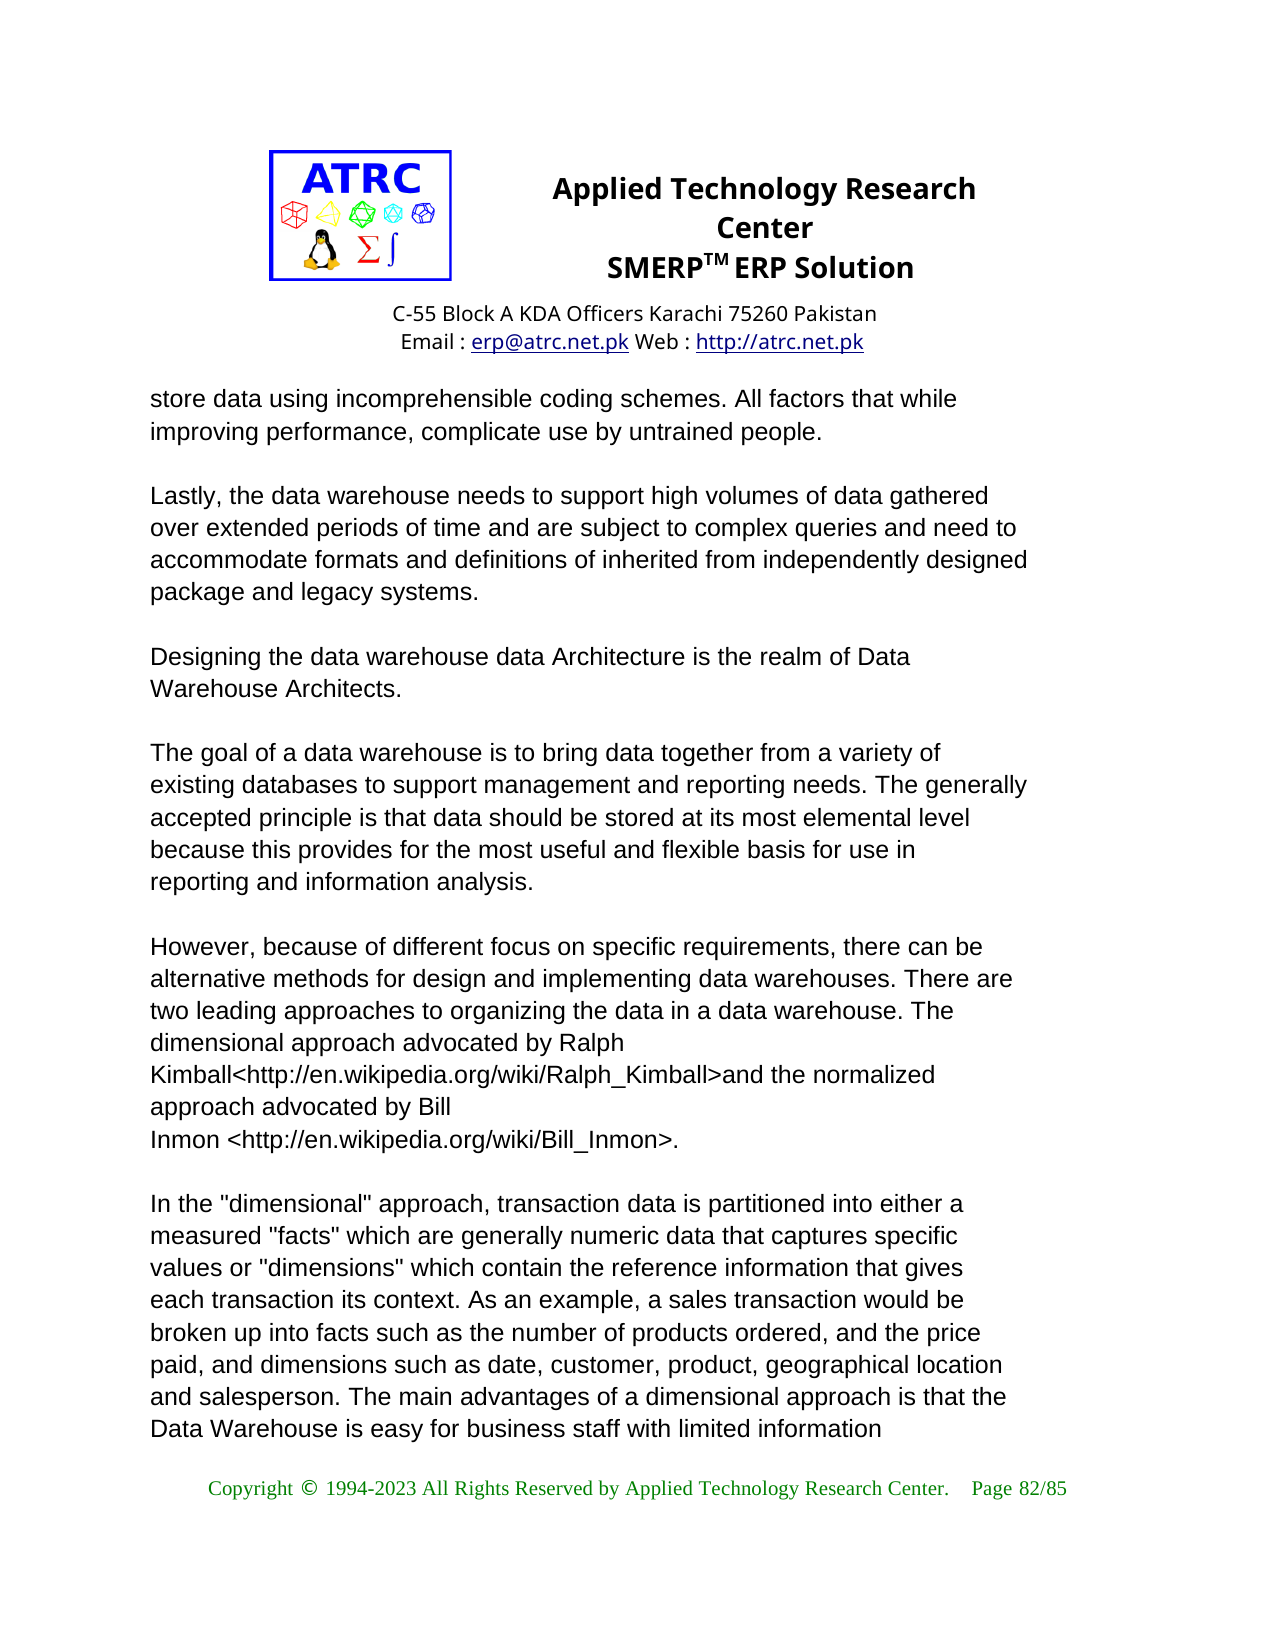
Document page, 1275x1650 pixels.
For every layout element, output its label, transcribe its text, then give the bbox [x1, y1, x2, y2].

picture [269, 150, 452, 281]
text values or "dimensions" which contain the reference information that gives [150, 1254, 1125, 1282]
text reporting and information analysis. [150, 868, 1125, 896]
text approach advocated by Bill [150, 1093, 1125, 1121]
text existing databases to support management and reporting needs. The generally [150, 771, 1125, 799]
text package and legacy systems. [150, 578, 1125, 606]
text and salesperson. The main advantages of a dimensional approach is that the [150, 1383, 1125, 1411]
text Warehouse Architects. [150, 675, 1125, 703]
text Kimball<http://en.wikipedia.org/wiki/Ralph_Kimball>and the normalized [150, 1061, 1125, 1089]
text improving performance, complicate use by untrained people. [150, 417, 1125, 445]
text The goal of a data warehouse is to bring data together from a variety of [150, 739, 1125, 767]
text In the "dimensional" approach, transaction data is partitioned into either a [150, 1190, 1125, 1218]
text dimensional approach advocated by Ralph [150, 1029, 1125, 1057]
text Designing the data warehouse data Architecture is the realm of Data [150, 643, 1125, 671]
text Inmon <http://en.wikipedia.org/wiki/Bill_Inmon>. [150, 1126, 1125, 1153]
text accommodate formats and definitions of inherited from independently designed [150, 546, 1125, 574]
text accepted principle is that data should be stored at its most elemental level [150, 804, 1125, 832]
text alternative methods for design and implementing data warehouses. There are [150, 964, 1125, 993]
text However, because of different focus on specific requirements, there can be [150, 932, 1125, 960]
text each transaction its context. As an example, a sales transaction would be [150, 1286, 1125, 1314]
text Lastly, the data warehouse needs to support high volumes of data gathered [150, 482, 1125, 510]
text because this provides for the most useful and flexible basis for use in [150, 836, 1125, 864]
text over extended periods of time and are subject to complex queries and need to [150, 514, 1125, 542]
text broken up into facts such as the number of products ordered, and the price [150, 1319, 1125, 1347]
text Data Warehouse is easy for business staff with limited information [150, 1415, 1125, 1443]
text two leading approaches to organizing the data in a data warehouse. The [150, 997, 1125, 1025]
text measured "facts" which are generally numeric data that captures specific [150, 1222, 1125, 1250]
text paid, and dimensions such as date, customer, product, geographical location [150, 1351, 1125, 1379]
text store data using incomprehensible coding schemes. All factors that while [150, 385, 1125, 413]
